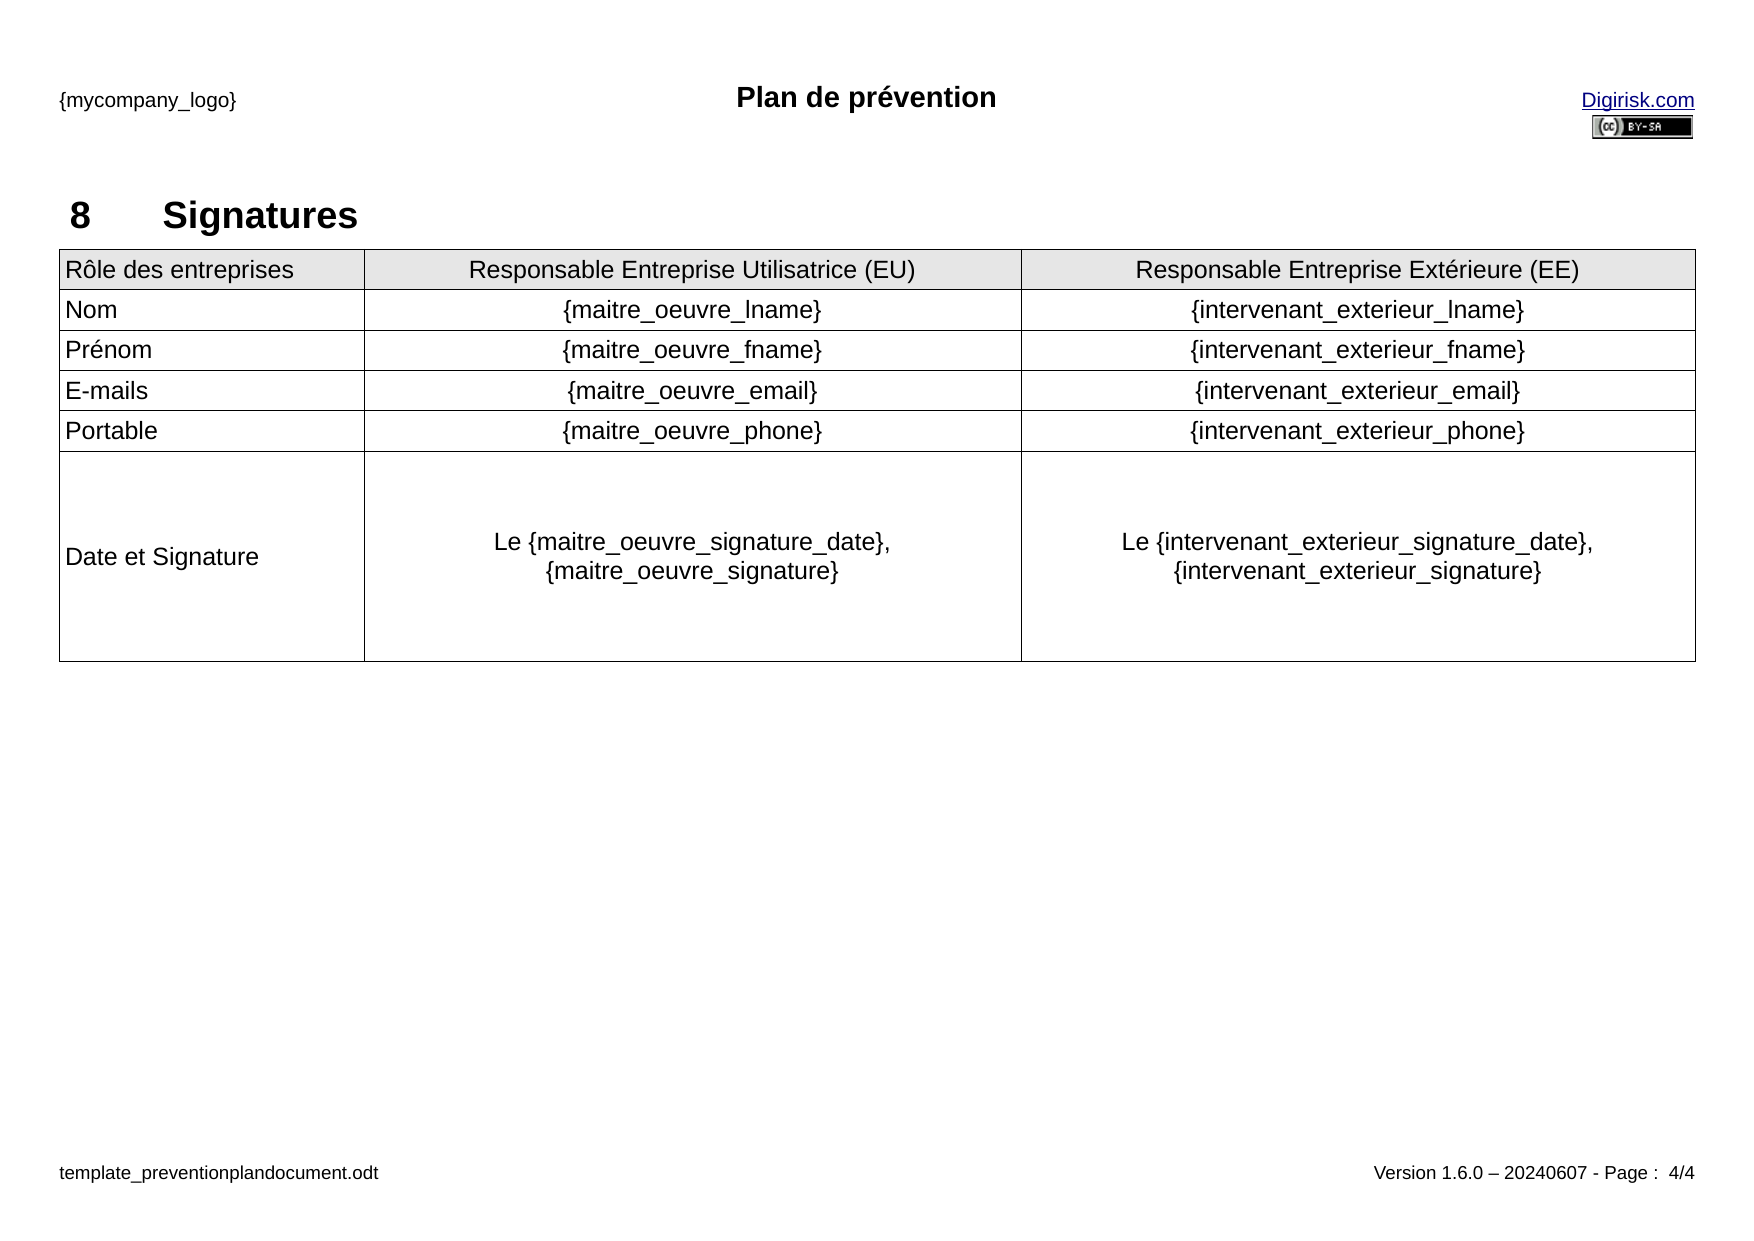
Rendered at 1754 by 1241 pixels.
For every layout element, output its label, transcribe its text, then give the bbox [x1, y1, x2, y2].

table_cell Date et Signature [60, 452, 364, 661]
table_cell Nom [60, 290, 364, 329]
table_header Rôle des entreprises [60, 250, 364, 289]
picture [1592, 115, 1693, 139]
table_cell Le {maitre_oeuvre_signature_date}, {maitre_oeuvre_signature} [365, 452, 1021, 661]
table_cell {maitre_oeuvre_phone} [365, 411, 1021, 451]
table_cell {maitre_oeuvre_email} [365, 371, 1021, 410]
table_cell {intervenant_exterieur_fname} [1022, 331, 1695, 370]
table_header Responsable Entreprise Extérieure (EE) [1022, 250, 1695, 289]
subtitle Signatures [59, 193, 1695, 236]
table_cell {intervenant_exterieur_phone} [1022, 411, 1695, 451]
table_cell Prénom [60, 331, 364, 370]
table_cell {intervenant_exterieur_lname} [1022, 290, 1695, 329]
table_header Responsable Entreprise Utilisatrice (EU) [365, 250, 1021, 289]
table_cell {intervenant_exterieur_email} [1022, 371, 1695, 410]
table_cell Le {intervenant_exterieur_signature_date}, {intervenant_exterieur_signature} [1022, 452, 1695, 661]
table_cell {maitre_oeuvre_lname} [365, 290, 1021, 329]
table_cell {maitre_oeuvre_fname} [365, 331, 1021, 370]
table_cell E-mails [60, 371, 364, 410]
table_cell Portable [60, 411, 364, 451]
